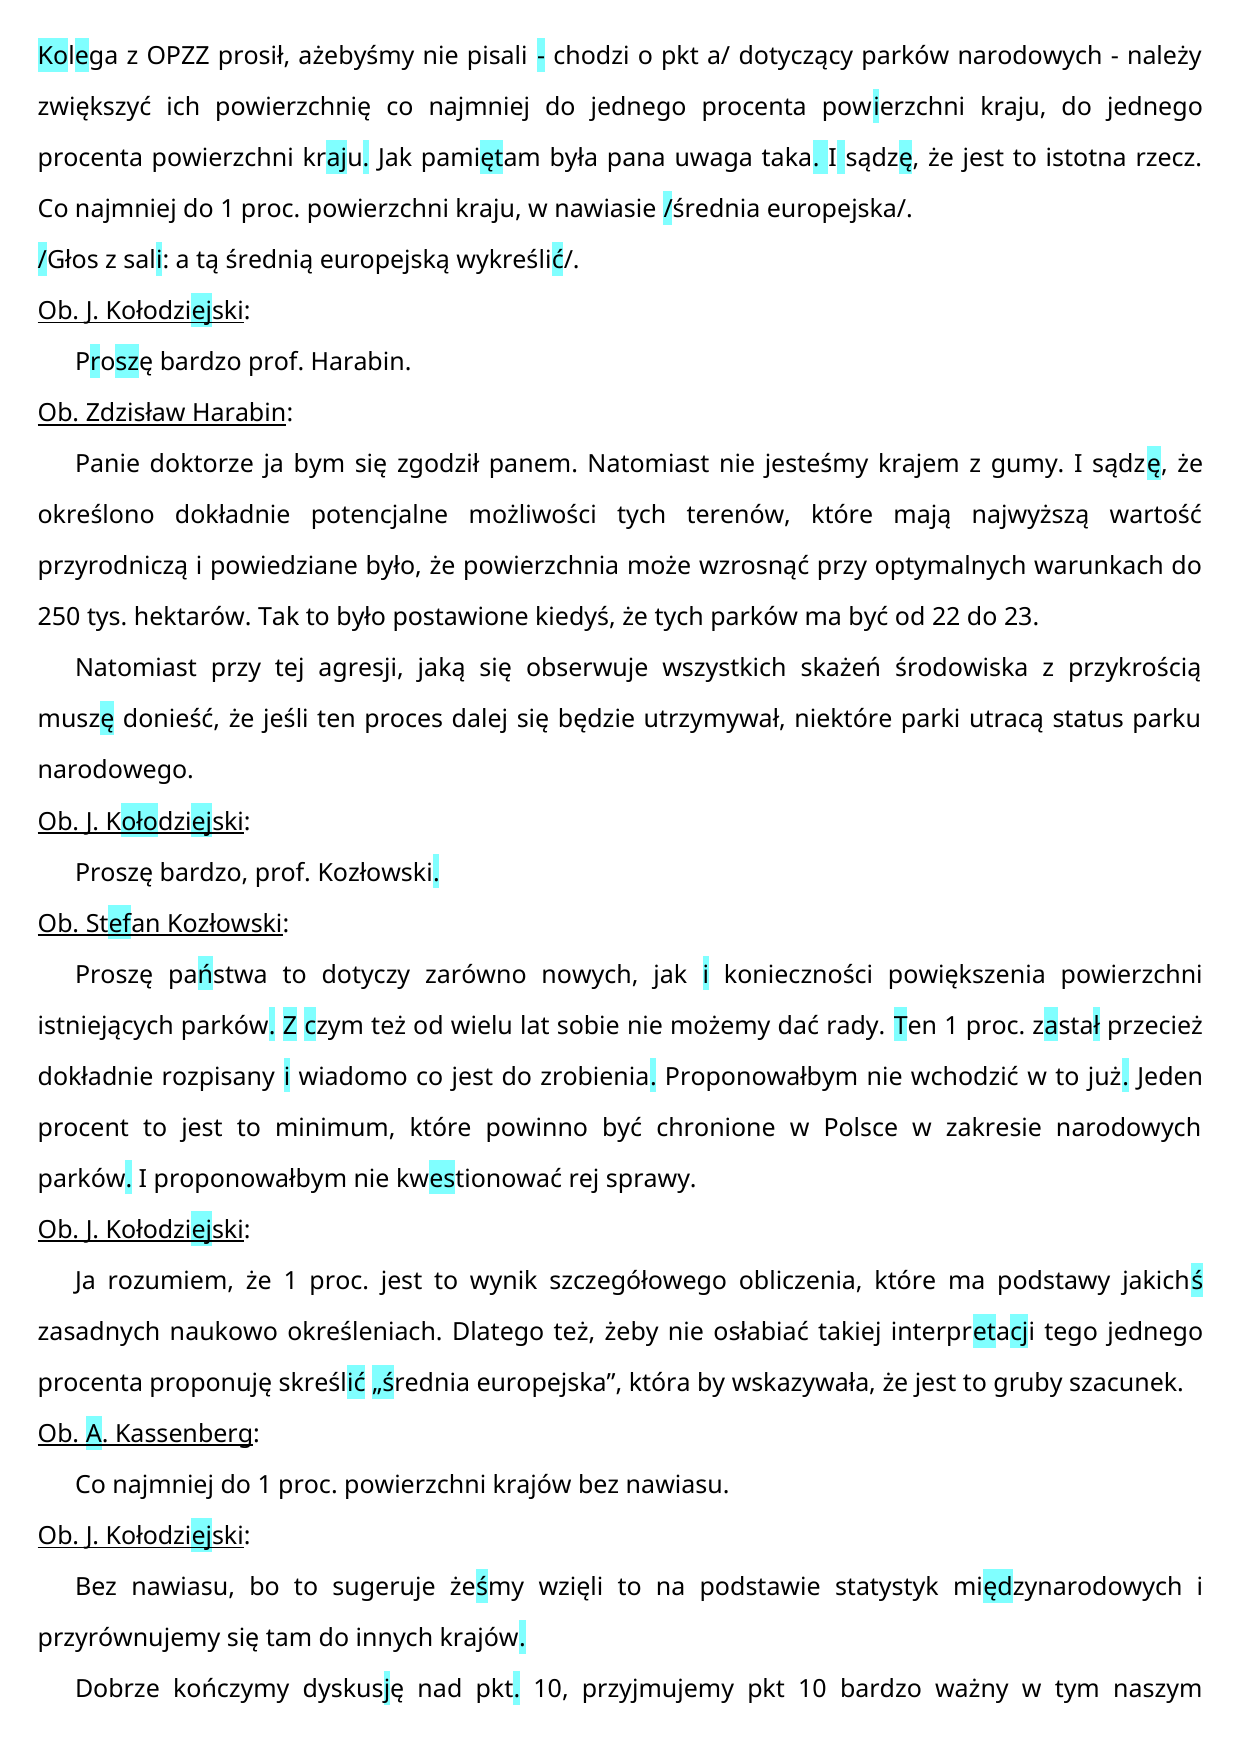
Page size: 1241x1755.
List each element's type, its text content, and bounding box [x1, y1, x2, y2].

text Ob. J. Kołodziejski: [37, 1211, 1203, 1246]
text Ob. Zdzisław Harabin: [37, 395, 1203, 429]
text Ob. A. Kassenberg: [37, 1416, 1203, 1450]
text Bez nawiasu, bo to sugeruje żeśmy wzięli to na podstawie statystyk międzynarodowych i przyrównujemy się tam do innych krajów. [37, 1569, 1203, 1654]
text Dobrze kończymy dyskusję nad pkt. 10, przyjmujemy pkt 10 bardzo ważny w tym naszym [37, 1671, 1203, 1705]
text Proszę państwa to dotyczy zarówno nowych, jak i konieczności powiększenia powierzchni istniejących parków. Z czym też od wielu lat sobie nie możemy dać rady. Ten 1 proc. zastał przecież dokładnie rozpisany i wiadomo co jest do zrobienia. Proponowałbym nie wchodzić w to już. Jeden procent to jest to minimum, które powinno być chronione w Polsce w zakresie narodowych parków. I proponowałbym nie kwestionować rej sprawy. [37, 956, 1203, 1194]
text Ja rozumiem, że 1 proc. jest to wynik szczegółowego obliczenia, które ma podstawy jakichś zasadnych naukowo określeniach. Dlatego też, żeby nie osłabiać takiej interpretacji tego jednego procenta proponuję skreślić „średnia europejska”, która by wskazywała, że jest to gruby szacunek. [37, 1262, 1203, 1399]
text Co najmniej do 1 proc. powierzchni krajów bez nawiasu. [37, 1467, 1203, 1501]
text Proszę bardzo prof. Harabin. [37, 344, 1203, 378]
text /Głos z sali: a tą średnią europejską wykreślić/. [37, 242, 1203, 276]
text Kolega z OPZZ prosił, ażebyśmy nie pisali - chodzi o pkt a/ dotyczący parków narodowych - należy zwiększyć ich powierzchnię co najmniej do jednego procenta powierzchni kraju, do jednego procenta powierzchni kraju. Jak pamiętam była pana uwaga taka. I sądzę, że jest to istotna rzecz. Co najmniej do 1 proc. powierzchni kraju, w nawiasie /średnia europejska/. [37, 37, 1203, 225]
text Proszę bardzo, prof. Kozłowski. [37, 854, 1203, 888]
text Ob. J. Kołodziejski: [37, 803, 1203, 837]
text Ob. J. Kołodziejski: [37, 293, 1203, 327]
text Panie doktorze ja bym się zgodził panem. Natomiast nie jesteśmy krajem z gumy. I sądzę, że określono dokładnie potencjalne możliwości tych terenów, które mają najwyższą wartość przyrodniczą i powiedziane było, że powierzchnia może wzrosnąć przy optymalnych warunkach do 250 tys. hektarów. Tak to było postawione kiedyś, że tych parków ma być od 22 do 23. [37, 446, 1203, 633]
text Ob. Stefan Kozłowski: [37, 905, 1203, 939]
text Ob. J. Kołodziejski: [37, 1518, 1203, 1552]
text Natomiast przy tej agresji, jaką się obserwuje wszystkich skażeń środowiska z przykrością muszę donieść, że jeśli ten proces dalej się będzie utrzymywał, niektóre parki utracą status parku narodowego. [37, 650, 1203, 786]
